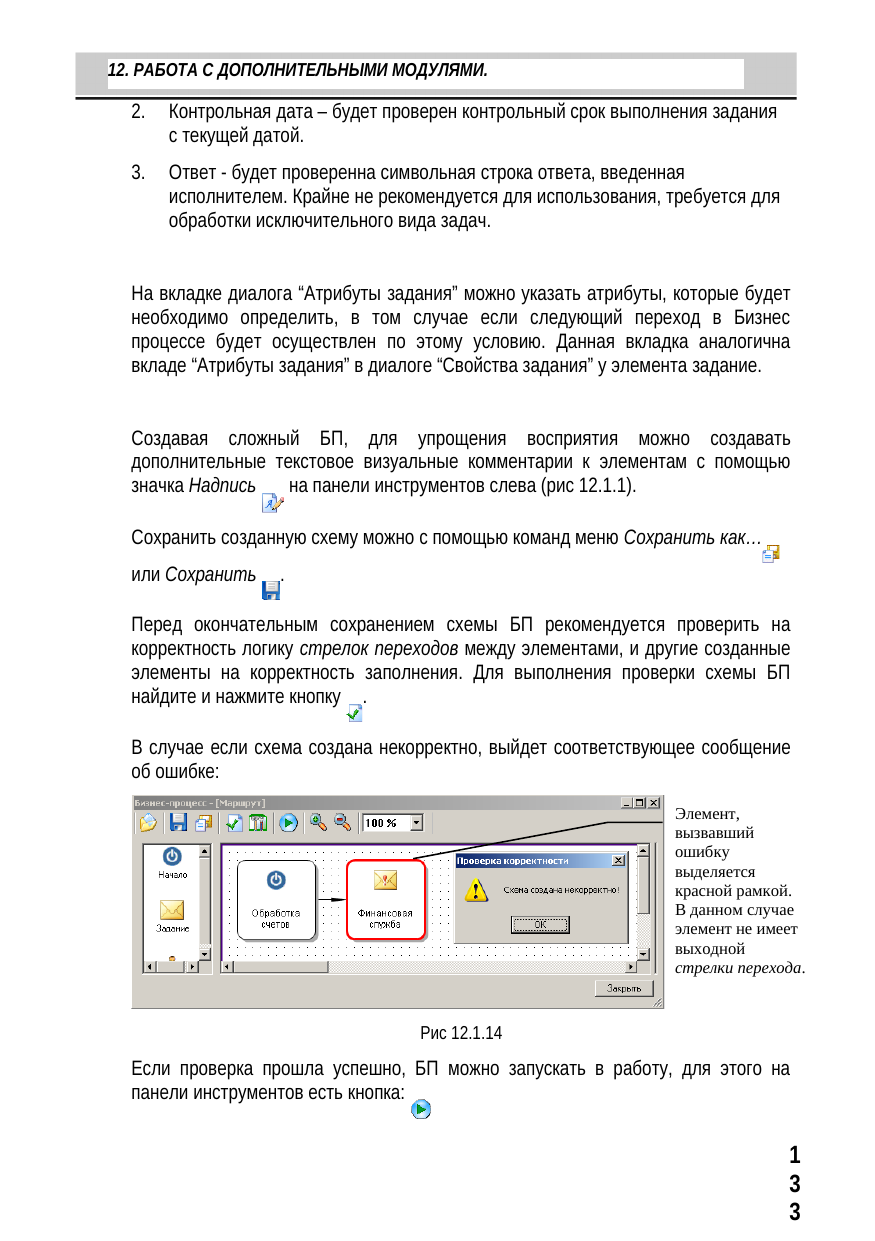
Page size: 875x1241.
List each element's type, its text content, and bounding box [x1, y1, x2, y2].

text Если проверка прошла успешно, БП можно запускать в работу, для этого на панели инструментов есть кнопка: [131, 1056, 791, 1118]
text Сохранить созданную схему можно с помощью команд меню Сохранить как… или Сохранить . [131, 525, 791, 599]
list Ответ - будет проверенна символьная строка ответа, введенная исполнителем. Крайне не рекомендуется для использования, требуется для обработки исключительного вида задач. [131, 160, 791, 232]
text На вкладке диалога “Атрибуты задания” можно указать атрибуты, которые будет необходимо определить, в том случае если следующий переход в Бизнес процессе будет осуществлен по этому условию. Данная вкладка аналогична вкладе “Атрибуты задания” в диалоге “Свойства задания” у элемента задание. [131, 281, 791, 376]
text Рис 12.1.14 [131, 1022, 791, 1044]
text Перед окончательным сохранением схемы БП рекомендуется проверить на корректность логику стрелок переходов между элементами, и другие созданные элементы на корректность заполнения. Для выполнения проверки схемы БП найдите и нажмите кнопку . [131, 612, 791, 722]
list Контрольная дата – будет проверен контрольный срок выполнения задания с текущей датой. [131, 100, 791, 147]
text Создавая сложный БП, для упрощения восприятия можно создавать дополнительные текстовое визуальные комментарии к элементам с помощью значка Надпись на панели инструментов слева (рис 12.1.1). [131, 425, 791, 513]
text В случае если схема создана некорректно, выйдет соответствующее сообщение об ошибке: [131, 734, 791, 782]
